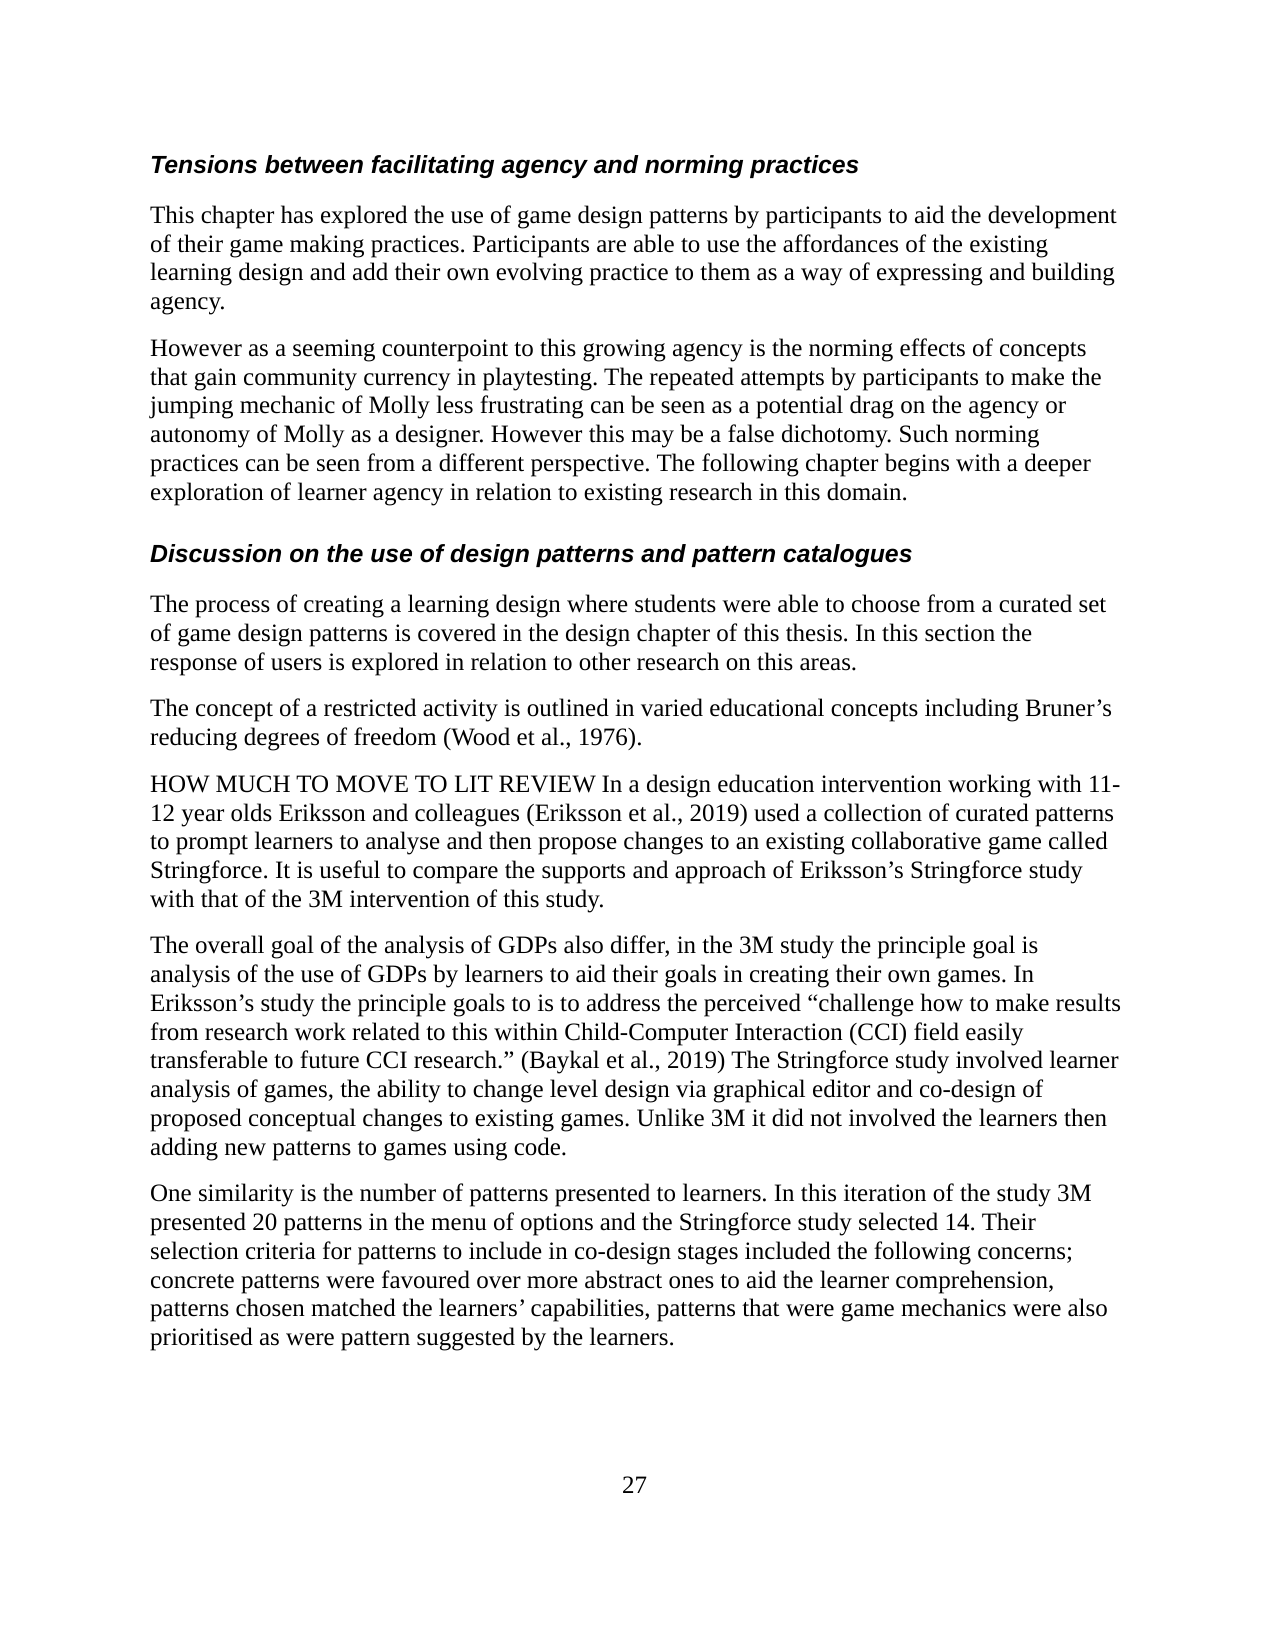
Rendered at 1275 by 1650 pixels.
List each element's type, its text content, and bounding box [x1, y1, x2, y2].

text However as a seeming counterpoint to this growing agency is the norming effects of concepts that gain community currency in playtesting. The repeated attempts by participants to make the jumping mechanic of Molly less frustrating can be seen as a potential drag on the agency or autonomy of Molly as a designer. However this may be a false dichotomy. Such norming practices can be seen from a different perspective. The following chapter begins with a deeper exploration of learner agency in relation to existing research in this domain. [150, 333, 1125, 505]
text The overall goal of the analysis of GDPs also differ, in the 3M study the principle goal is analysis of the use of GDPs by learners to aid their goals in creating their own games. In Eriksson’s study the principle goals to is to address the perceived “challenge how to make results from research work related to this within Child-Computer Interaction (CCI) field easily transferable to future CCI research.” (Baykal et al., 2019) The Stringforce study involved learner analysis of games, the ability to change level design via graphical editor and co-design of proposed conceptual changes to existing games. Unlike 3M it did not involved the learners then adding new patterns to games using code. [150, 931, 1125, 1161]
text The concept of a restricted activity is outlined in varied educational concepts including Bruner’s reducing degrees of freedom (Wood et al., 1976). [150, 693, 1125, 751]
subtitle Discussion on the use of design patterns and pattern catalogues [150, 539, 1125, 568]
text One similarity is the number of patterns presented to learners. In this iteration of the study 3M presented 20 patterns in the menu of options and the Stringforce study selected 14. Their selection criteria for patterns to include in co-design stages included the following concerns; concrete patterns were favoured over more abstract ones to aid the learner comprehension, patterns chosen matched the learners’ capabilities, patterns that were game mechanics were also prioritised as were pattern suggested by the learners. [150, 1178, 1125, 1351]
text The process of creating a learning design where students were able to choose from a curated set of game design patterns is covered in the design chapter of this thesis. In this section the response of users is explored in relation to other research on this areas. [150, 589, 1125, 676]
text This chapter has explored the use of game design patterns by participants to aid the development of their game making practices. Participants are able to use the affordances of the existing learning design and add their own evolving practice to them as a way of expressing and building agency. [150, 200, 1125, 315]
subtitle Tensions between facilitating agency and norming practices [150, 150, 1125, 178]
text HOW MUCH TO MOVE TO LIT REVIEW In a design education intervention working with 11-12 year olds Eriksson and colleagues (Eriksson et al., 2019) used a collection of curated patterns to prompt learners to analyse and then propose changes to an existing collaborative game called Stringforce. It is useful to compare the supports and approach of Eriksson’s Stringforce study with that of the 3M intervention of this study. [150, 769, 1125, 913]
